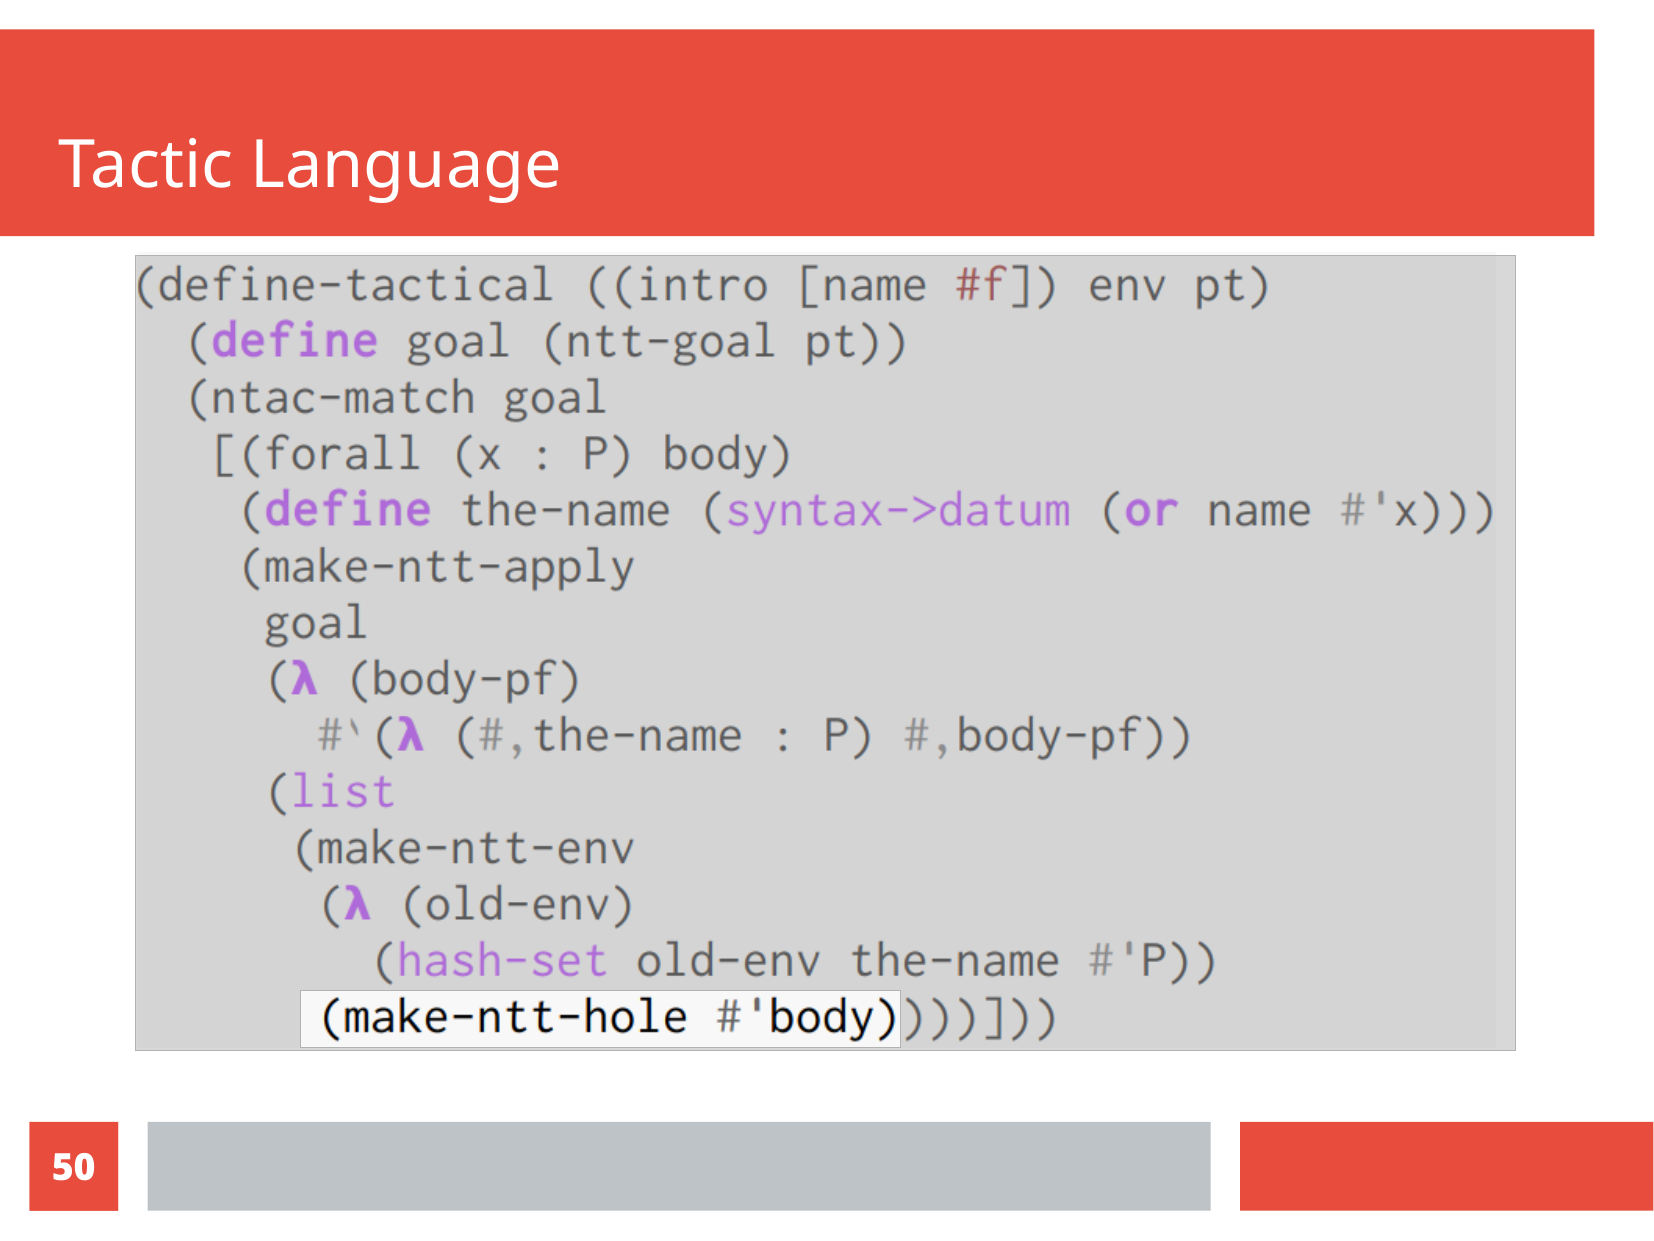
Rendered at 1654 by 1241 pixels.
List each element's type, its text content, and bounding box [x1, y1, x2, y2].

text_box [135, 255, 1516, 1051]
title Tactic Language [59, 59, 1595, 207]
picture [301, 991, 900, 1047]
